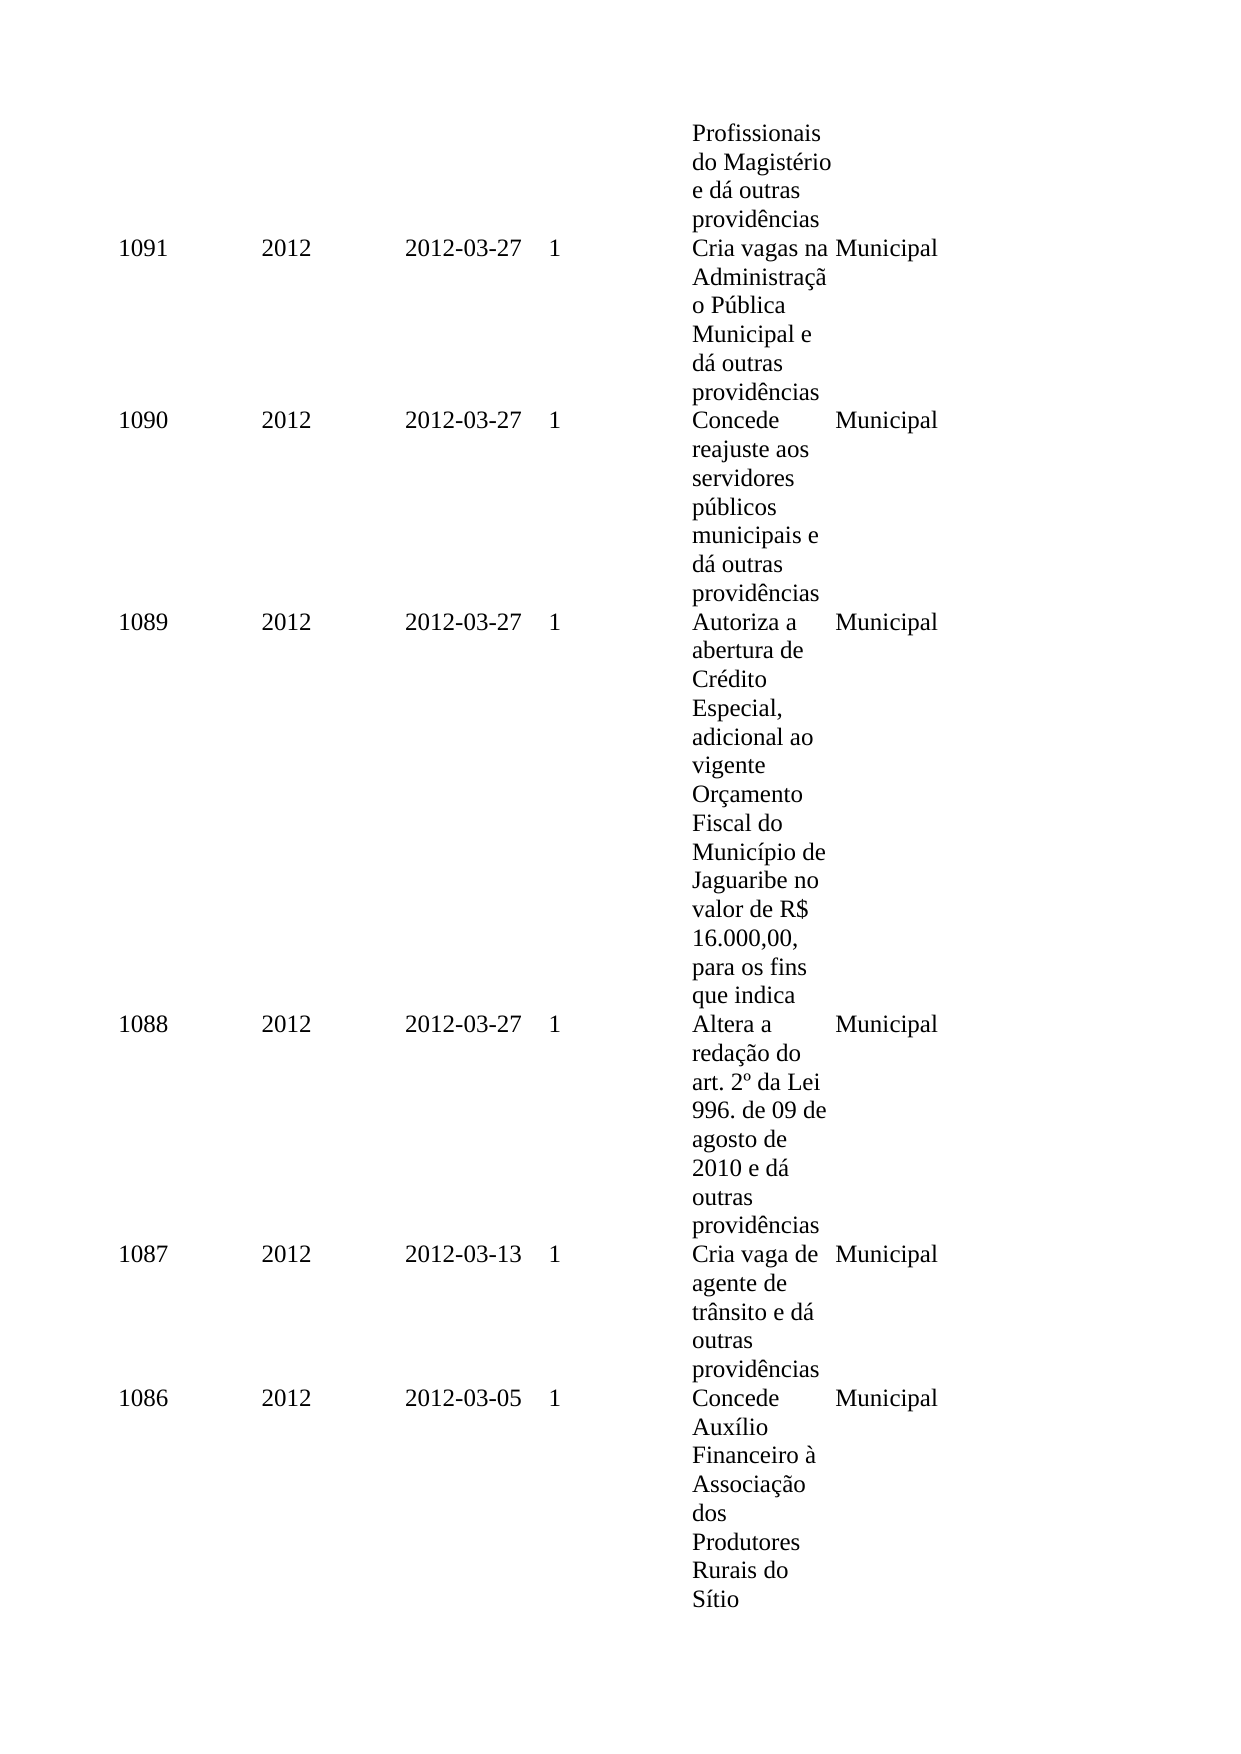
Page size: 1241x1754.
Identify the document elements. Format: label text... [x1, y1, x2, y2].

table_cell [979, 1239, 1122, 1383]
table_cell [979, 1009, 1122, 1239]
table_cell [979, 1383, 1122, 1613]
table_cell 1088 [118, 1009, 261, 1239]
table_cell 1 [548, 233, 692, 406]
table_cell [979, 607, 1122, 1009]
table_cell 2012-03-13 [405, 1239, 548, 1383]
table_cell [548, 118, 692, 233]
table_cell [979, 118, 1122, 233]
table_cell Municipal [835, 607, 979, 1009]
table_cell 2012-03-27 [405, 1009, 548, 1239]
table_cell Altera a redação do art. 2º da Lei 996. de 09 de agosto de 2010 e dá outras providências [692, 1009, 835, 1239]
table_cell 2012-03-27 [405, 406, 548, 607]
table_cell Cria vaga de agente de trânsito e dá outras providências [692, 1239, 835, 1383]
table_cell 2012 [261, 1383, 405, 1613]
table_cell Concede Auxílio Financeiro à Associação dos Produtores Rurais do Sítio [692, 1383, 835, 1613]
table_cell 2012-03-27 [405, 607, 548, 1009]
table_cell Municipal [835, 1009, 979, 1239]
table_cell Municipal [835, 1239, 979, 1383]
table_cell 1087 [118, 1239, 261, 1383]
table_cell Concede reajuste aos servidores públicos municipais e dá outras providências [692, 406, 835, 607]
table_cell 1090 [118, 406, 261, 607]
table_cell 2012 [261, 233, 405, 406]
table_cell 1 [548, 1239, 692, 1383]
table_cell Municipal [835, 1383, 979, 1613]
table_cell 1086 [118, 1383, 261, 1613]
table_cell Autoriza a abertura de Crédito Especial, adicional ao vigente Orçamento Fiscal do Município de Jaguaribe no valor de R$ 16.000,00, para os fins que indica [692, 607, 835, 1009]
table_cell [835, 118, 979, 233]
table_cell Profissionais do Magistério e dá outras providências [692, 118, 835, 233]
table_cell [118, 118, 261, 233]
table_cell 1 [548, 1009, 692, 1239]
table_cell 2012-03-05 [405, 1383, 548, 1613]
table_cell Municipal [835, 233, 979, 406]
table_cell [405, 118, 548, 233]
table_cell Cria vagas na Administração Pública Municipal e dá outras providências [692, 233, 835, 406]
table_cell 1 [548, 1383, 692, 1613]
table_cell [979, 233, 1122, 406]
table_cell 1091 [118, 233, 261, 406]
table_cell 1089 [118, 607, 261, 1009]
table_cell 1 [548, 406, 692, 607]
table_cell [979, 406, 1122, 607]
table_cell 2012 [261, 1239, 405, 1383]
table_cell Municipal [835, 406, 979, 607]
table_cell 2012 [261, 1009, 405, 1239]
table_cell 2012-03-27 [405, 233, 548, 406]
table_cell 2012 [261, 406, 405, 607]
table_cell 1 [548, 607, 692, 1009]
table_cell [261, 118, 405, 233]
table_cell 2012 [261, 607, 405, 1009]
